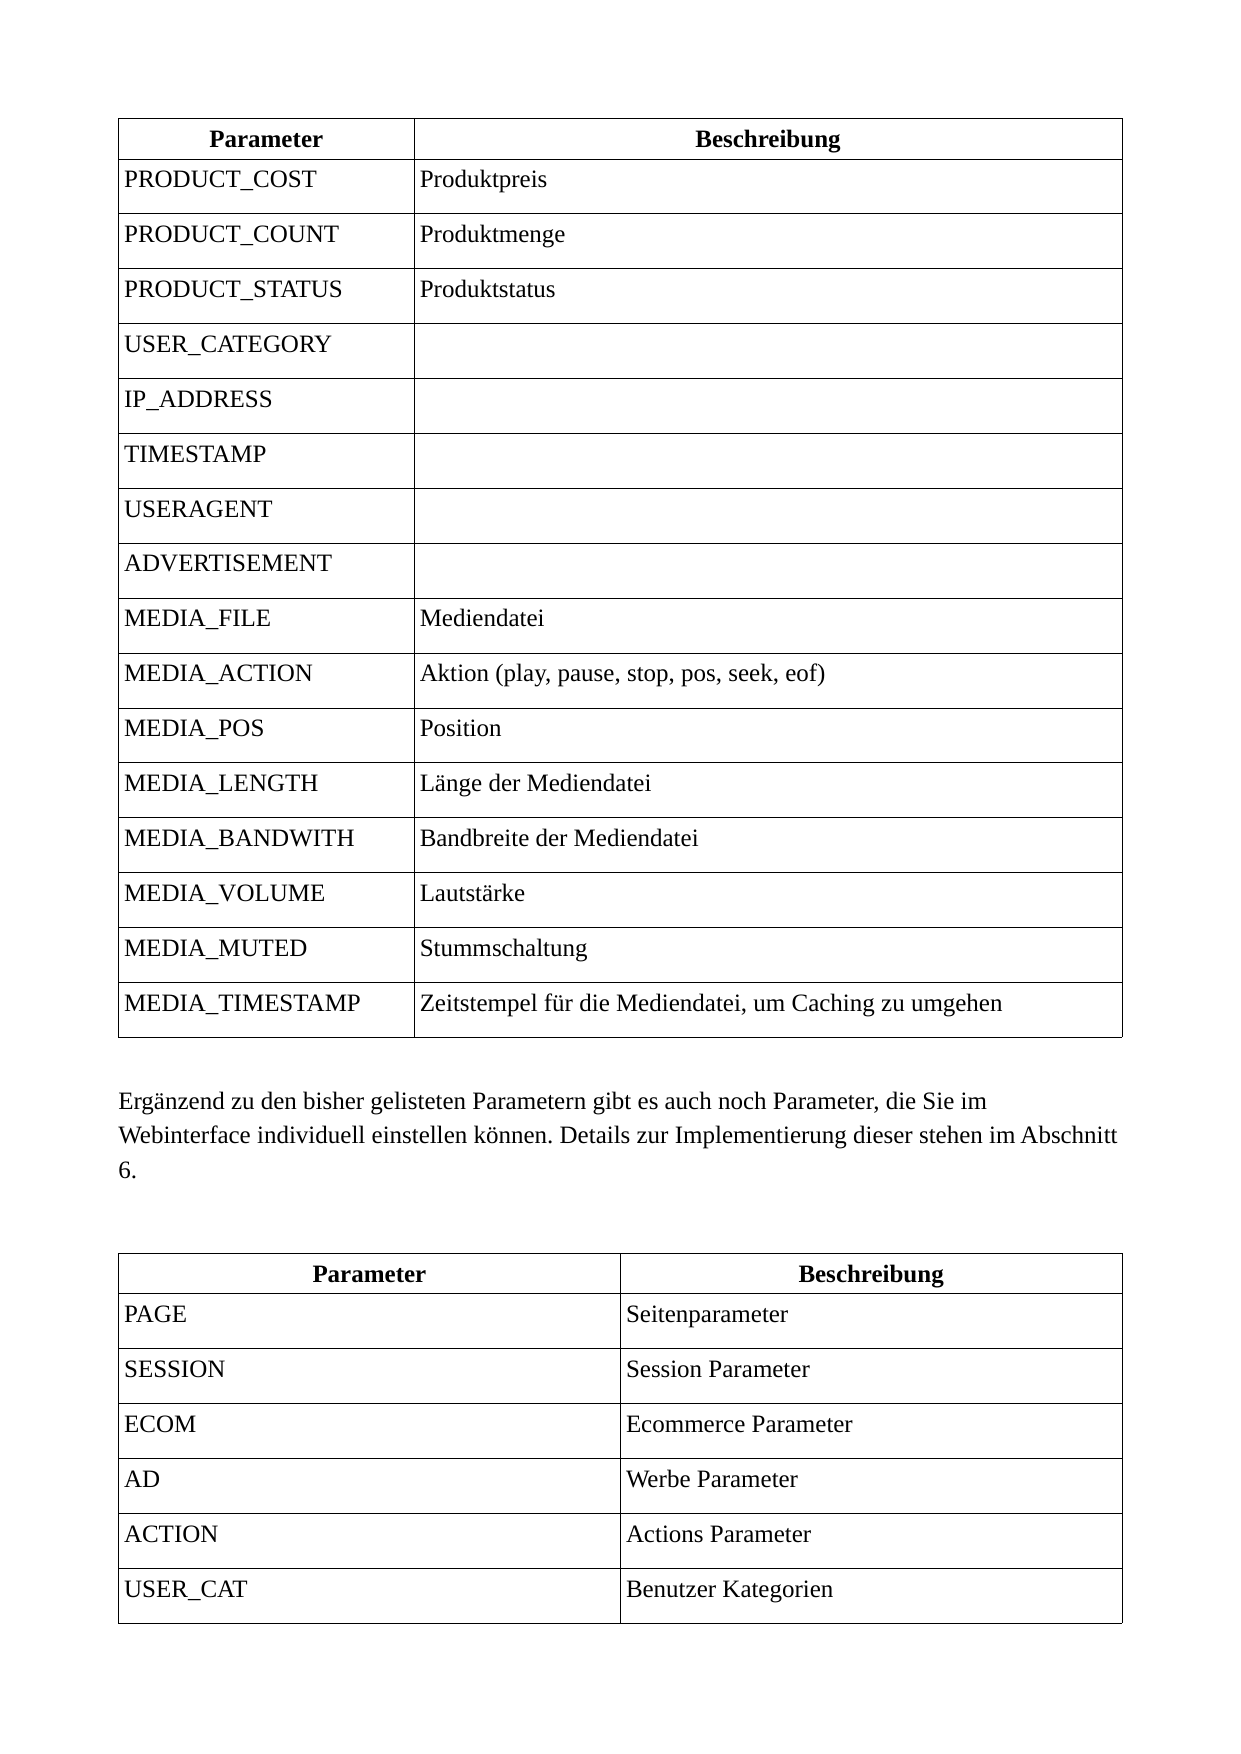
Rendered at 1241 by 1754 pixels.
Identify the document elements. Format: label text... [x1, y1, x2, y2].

table_header Beschreibung [415, 119, 1122, 158]
table_cell MEDIA_TIMESTAMP [119, 983, 414, 1037]
table_cell Werbe Parameter [621, 1459, 1122, 1513]
table_cell PAGE [119, 1294, 620, 1348]
table_cell ECOM [119, 1404, 620, 1458]
table_cell USER_CAT [119, 1569, 620, 1623]
table_cell [415, 379, 1122, 433]
table_cell MEDIA_LENGTH [119, 763, 414, 817]
table_cell Ecommerce Parameter [621, 1404, 1122, 1458]
table_header Beschreibung [621, 1254, 1122, 1293]
table_cell USERAGENT [119, 489, 414, 543]
table_cell ADVERTISEMENT [119, 544, 414, 598]
table_cell MEDIA_POS [119, 709, 414, 762]
table_header Parameter [119, 119, 414, 158]
table_cell Seitenparameter [621, 1294, 1122, 1348]
table_cell [415, 544, 1122, 598]
table_cell Produktstatus [415, 269, 1122, 323]
table_cell MEDIA_FILE [119, 599, 414, 652]
table_cell Aktion (play, pause, stop, pos, seek, eof) [415, 654, 1122, 707]
table_cell Stummschaltung [415, 928, 1122, 982]
table_cell USER_CATEGORY [119, 324, 414, 378]
table_header Parameter [119, 1254, 620, 1293]
table_cell Mediendatei [415, 599, 1122, 652]
table_cell MEDIA_ACTION [119, 654, 414, 707]
table_cell PRODUCT_COUNT [119, 214, 414, 268]
table_cell [415, 489, 1122, 543]
table_cell Position [415, 709, 1122, 762]
table_cell Benutzer Kategorien [621, 1569, 1122, 1623]
table_cell Session Parameter [621, 1349, 1122, 1403]
table_cell PRODUCT_COST [119, 160, 414, 213]
table_cell AD [119, 1459, 620, 1513]
table_cell Actions Parameter [621, 1514, 1122, 1568]
table_cell Lautstärke [415, 873, 1122, 927]
table_cell Zeitstempel für die Mediendatei, um Caching zu umgehen [415, 983, 1122, 1037]
table_cell [415, 434, 1122, 488]
table_cell TIMESTAMP [119, 434, 414, 488]
table_cell [415, 324, 1122, 378]
table_cell MEDIA_VOLUME [119, 873, 414, 927]
table_cell SESSION [119, 1349, 620, 1403]
table_cell MEDIA_BANDWITH [119, 818, 414, 872]
table_cell MEDIA_MUTED [119, 928, 414, 982]
table_cell Bandbreite der Mediendatei [415, 818, 1122, 872]
table_cell PRODUCT_STATUS [119, 269, 414, 323]
table_cell IP_ADDRESS [119, 379, 414, 433]
table_cell Länge der Mediendatei [415, 763, 1122, 817]
table_cell Produktmenge [415, 214, 1122, 268]
table_cell ACTION [119, 1514, 620, 1568]
table_cell Produktpreis [415, 160, 1122, 213]
text Ergänzend zu den bisher gelisteten Parametern gibt es auch noch Parameter, die Sie im Webinterface individuell einstellen können. Details zur Implementierung dieser stehen im Abschnitt 6. [118, 1086, 1122, 1184]
